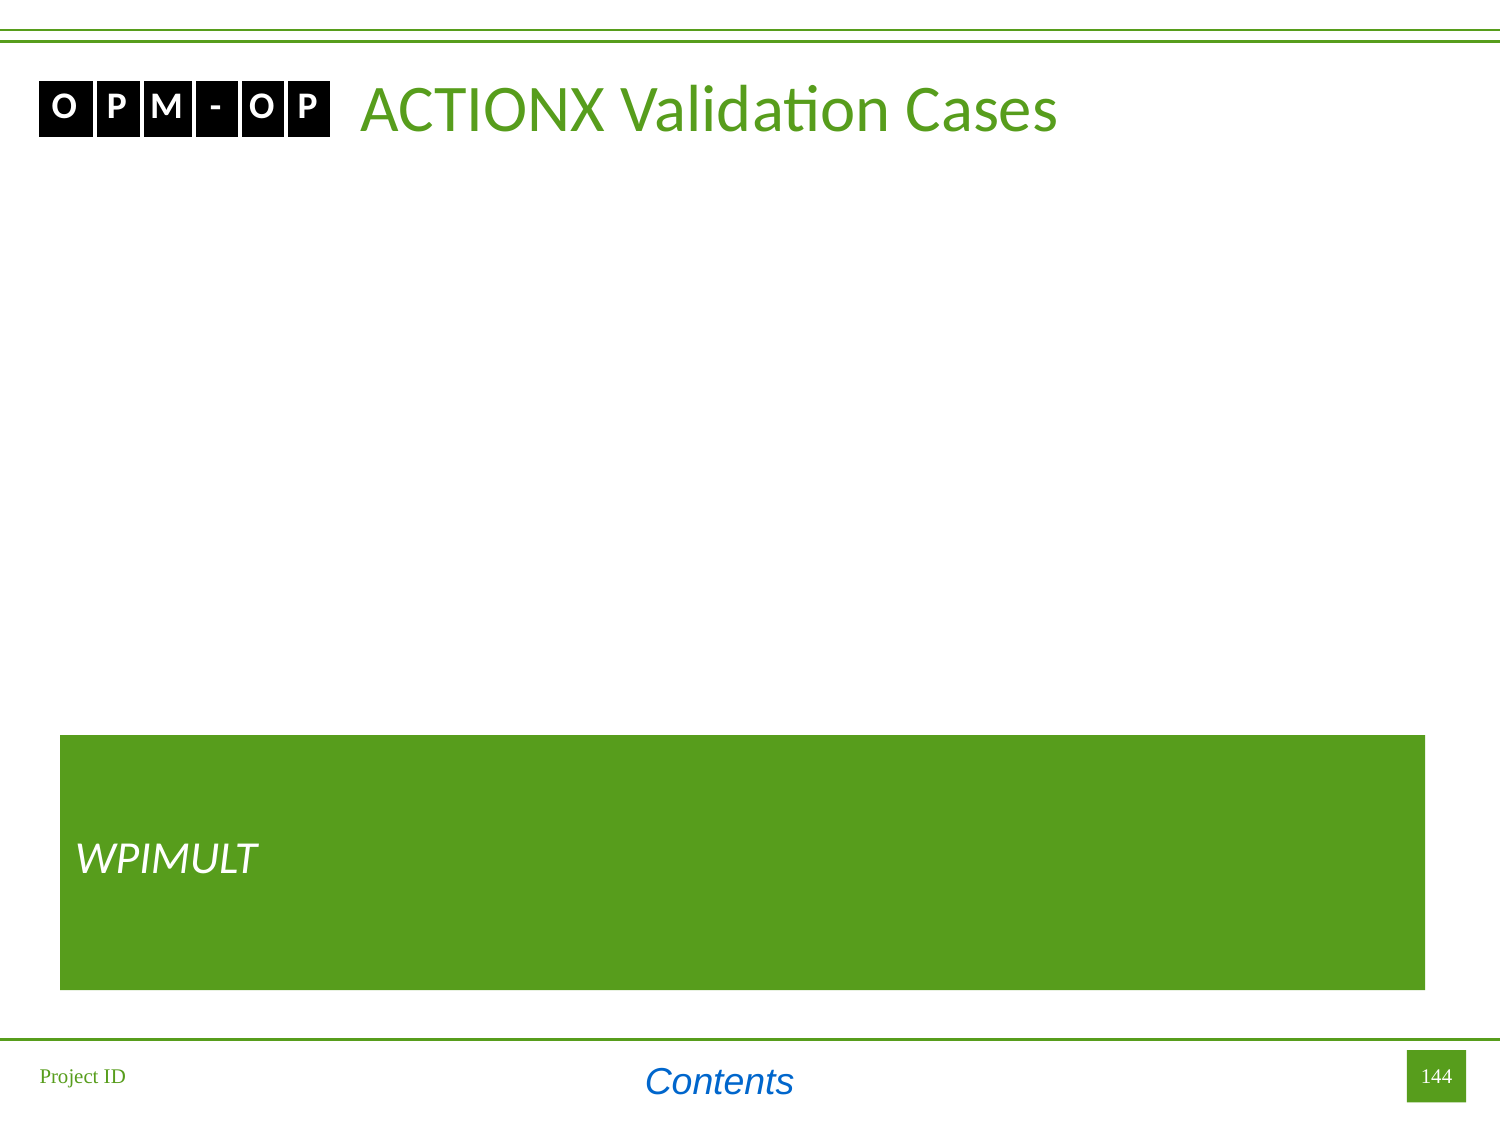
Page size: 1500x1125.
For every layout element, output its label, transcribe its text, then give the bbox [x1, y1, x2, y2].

list WPIMULT [60, 735, 1426, 991]
title ACTIONX Validation Cases [360, 77, 1425, 153]
